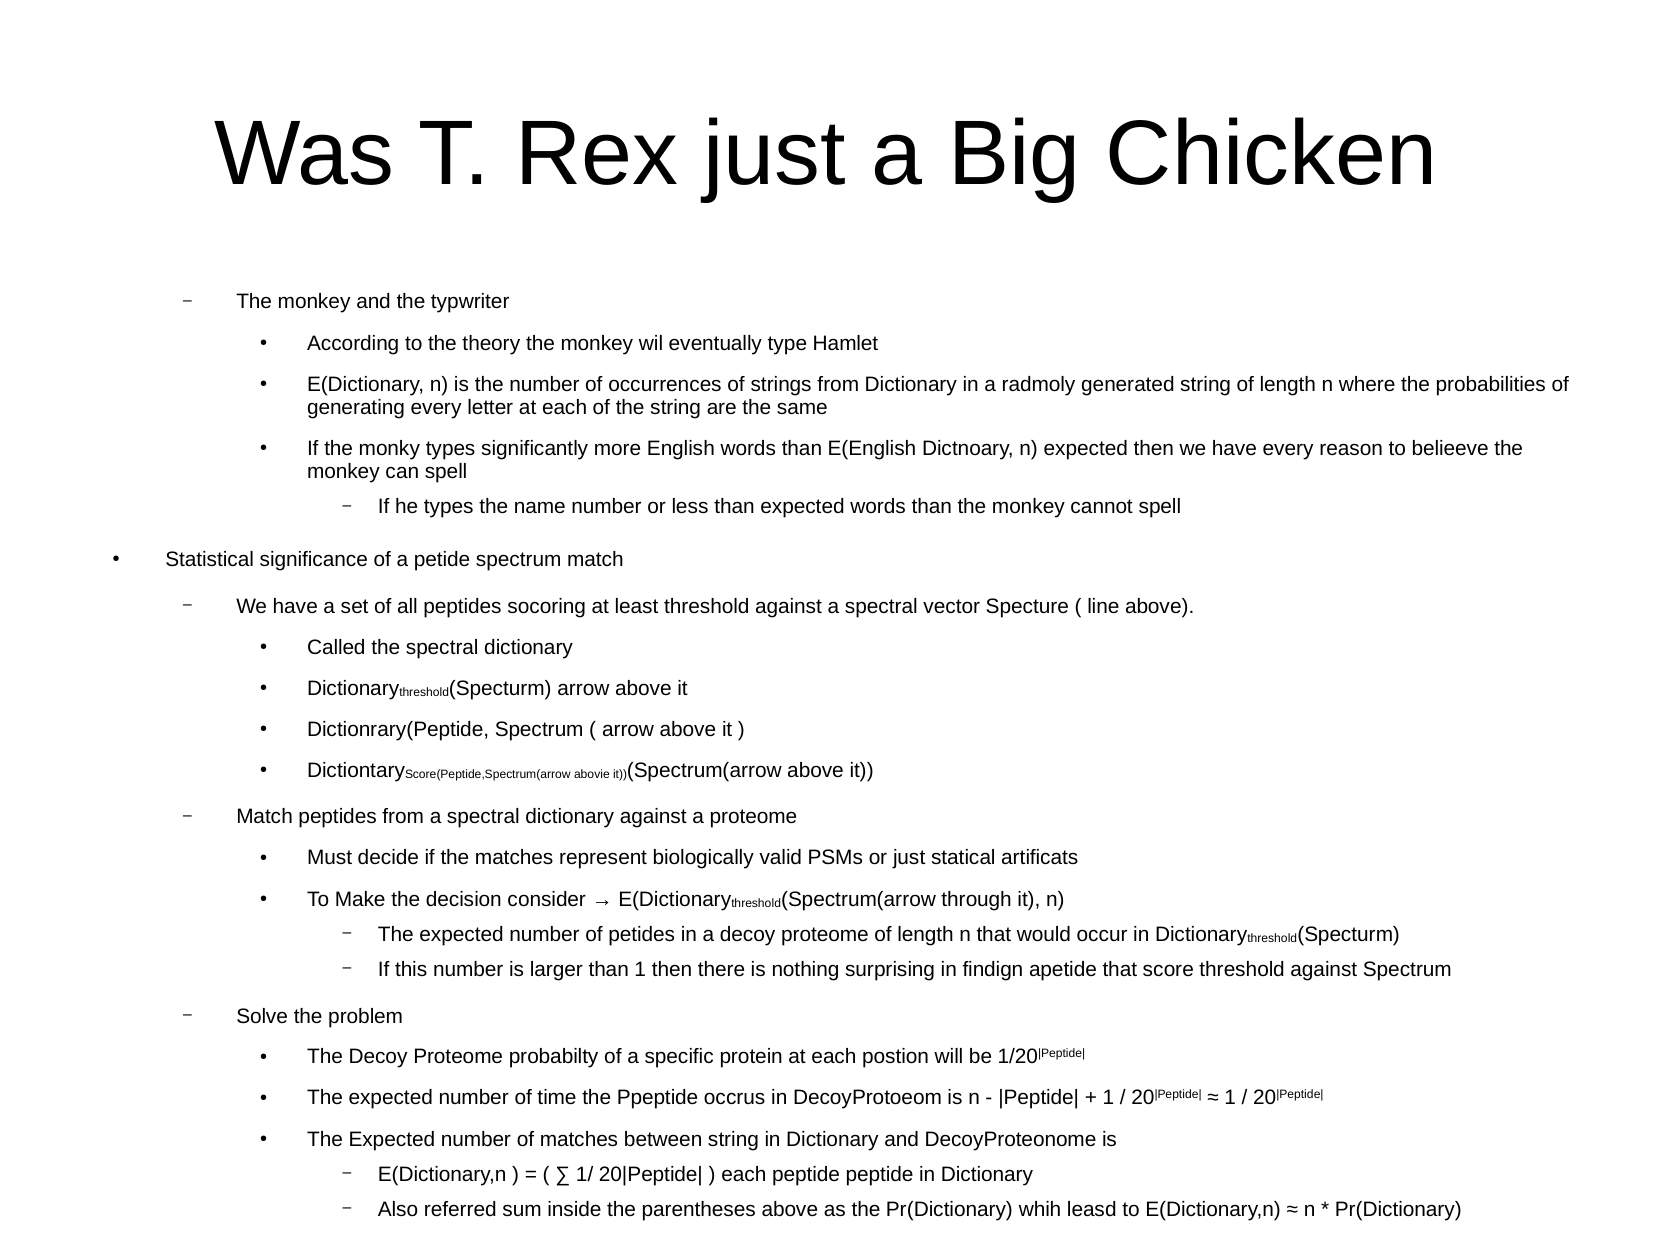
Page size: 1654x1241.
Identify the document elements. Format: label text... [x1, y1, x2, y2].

list The monkey and the typwriter According to the theory the monkey wil eventually type Hamlet E(Dictionary, n) is the number of occurrences of strings from Dictionary in a radmoly generated string of length n where the probabilities of generating every letter at each of the string are the same If the monky types significantly more English words than E(English Dictnoary, n) expected then we have every reason to belieeve the monkey can spell If he types the name number or less than expected words than the monkey cannot spell Statistical significance of a petide spectrum match We have a set of all peptides socoring at least threshold against a spectral vector Specture ( line above). Called the spectral dictionary Dictionarythreshold(Specturm) arrow above it Dictionrary(Peptide, Spectrum ( arrow above it ) DictiontaryScore(Peptide,Spectrum(arrow abovie it))(Spectrum(arrow above it)) Match peptides from a spectral dictionary against a proteome Must decide if the matches represent biologically valid PSMs or just statical artificats To Make the decision consider → E(Dictionarythreshold(Spectrum(arrow through it), n) The expected number of petides in a decoy proteome of length n that would occur in Dictionarythreshold(Specturm) If this number is larger than 1 then there is nothing surprising in findign apetide that score threshold against Spectrum Solve the problem The Decoy Proteome probabilty of a specific protein at each postion will be 1/20|Peptide| The expected number of time the Ppeptide occrus in DecoyProtoeom is n - |Peptide| + 1 / 20|Peptide| ≈ 1 / 20|Peptide| The Expected number of matches between string in Dictionary and DecoyProteonome is E(Dictionary,n ) = ( ∑ 1/ 20|Peptide| ) each peptide peptide in Dictionary Also referred sum inside the parentheses above as the Pr(Dictionary) whih leasd to E(Dictionary,n) ≈ n * Pr(Dictionary) [94, 290, 1595, 1229]
title Was T. Rex just a Big Chicken [82, 49, 1571, 257]
